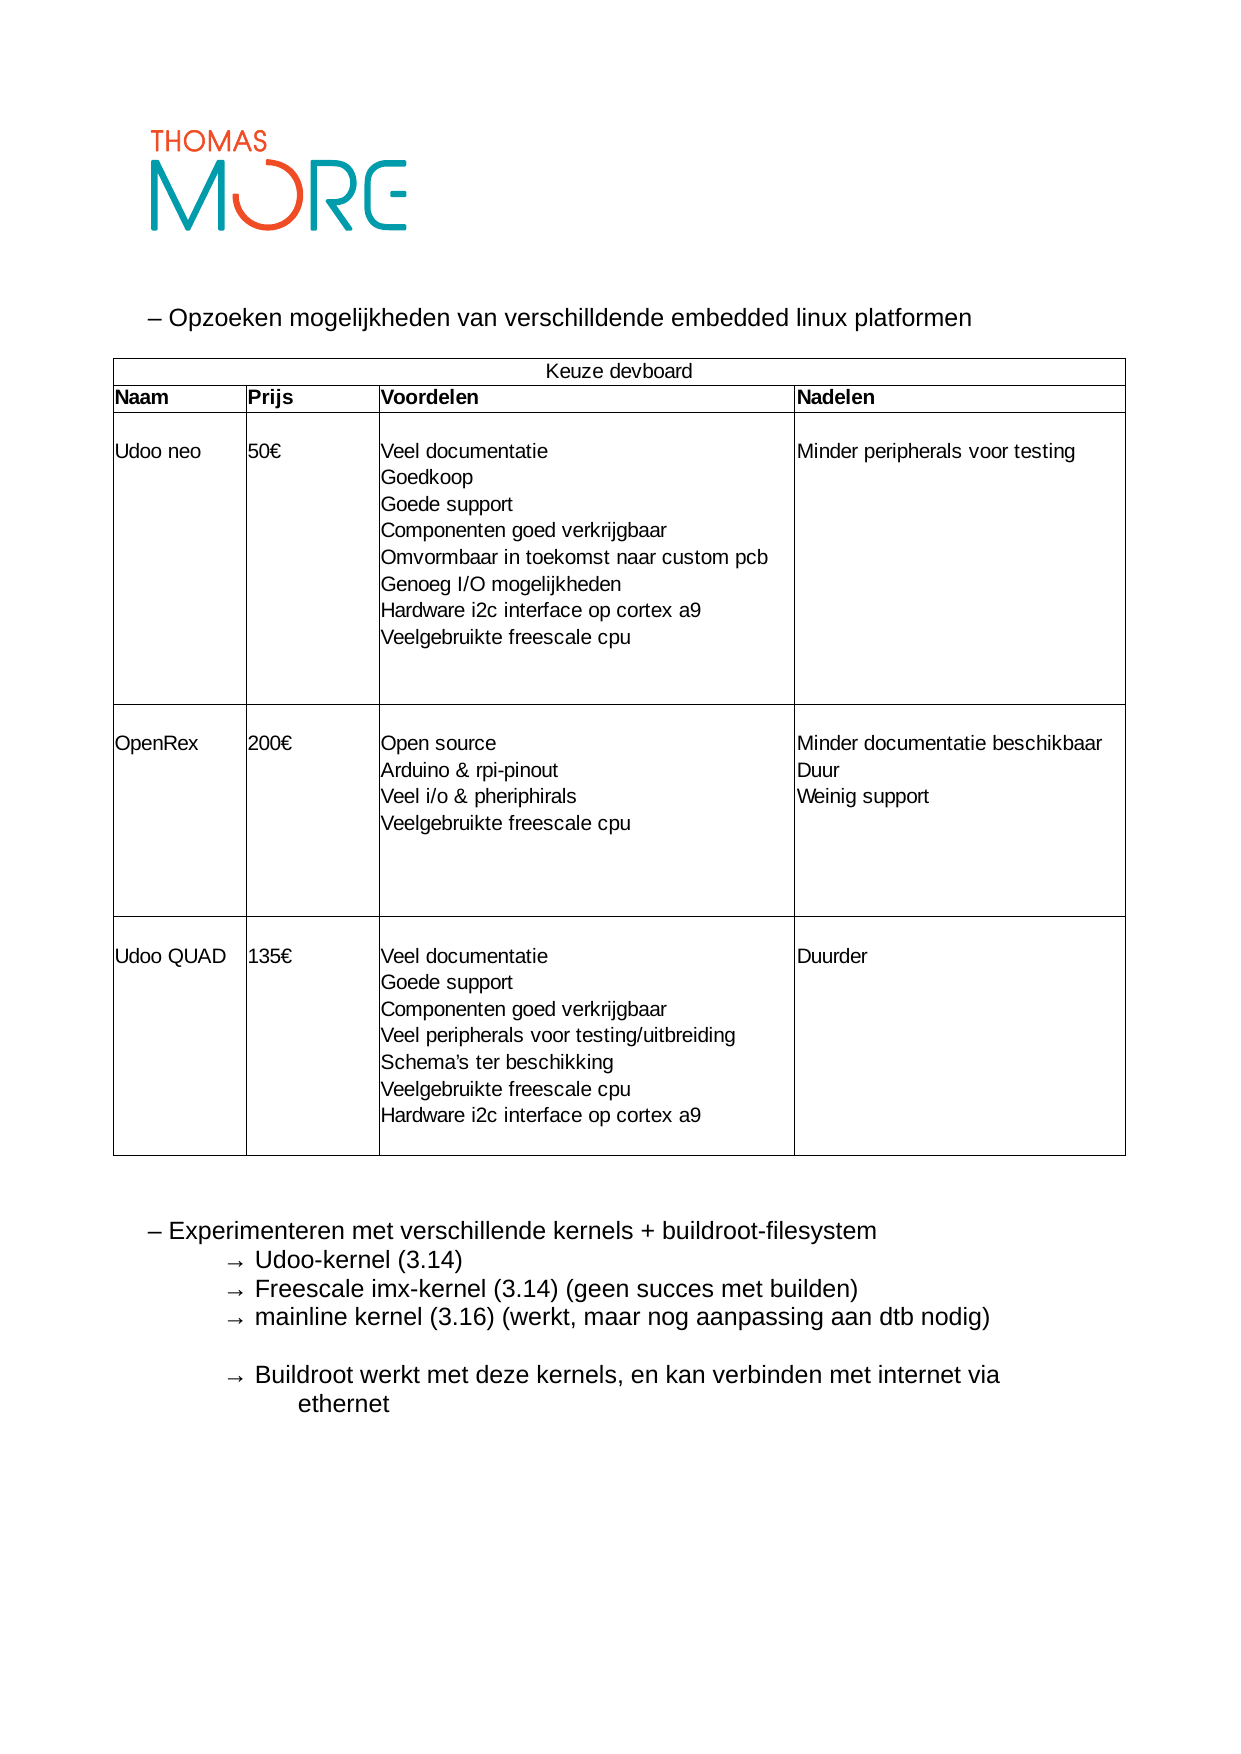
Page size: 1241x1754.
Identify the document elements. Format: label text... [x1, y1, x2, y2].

text → Freescale imx-kernel (3.14) (geen succes met builden) [148, 1274, 1092, 1302]
text → Udoo-kernel (3.14) [148, 1245, 1092, 1274]
text – Experimenteren met verschillende kernels + buildroot-filesystem [148, 1216, 1092, 1245]
text – Opzoeken mogelijkheden van verschilldende embedded linux platformen [148, 303, 1092, 331]
text → mainline kernel (3.16) (werkt, maar nog aanpassing aan dtb nodig) [148, 1302, 1092, 1331]
text → Buildroot werkt met deze kernels, en kan verbinden met internet via ethernet [148, 1360, 1092, 1417]
